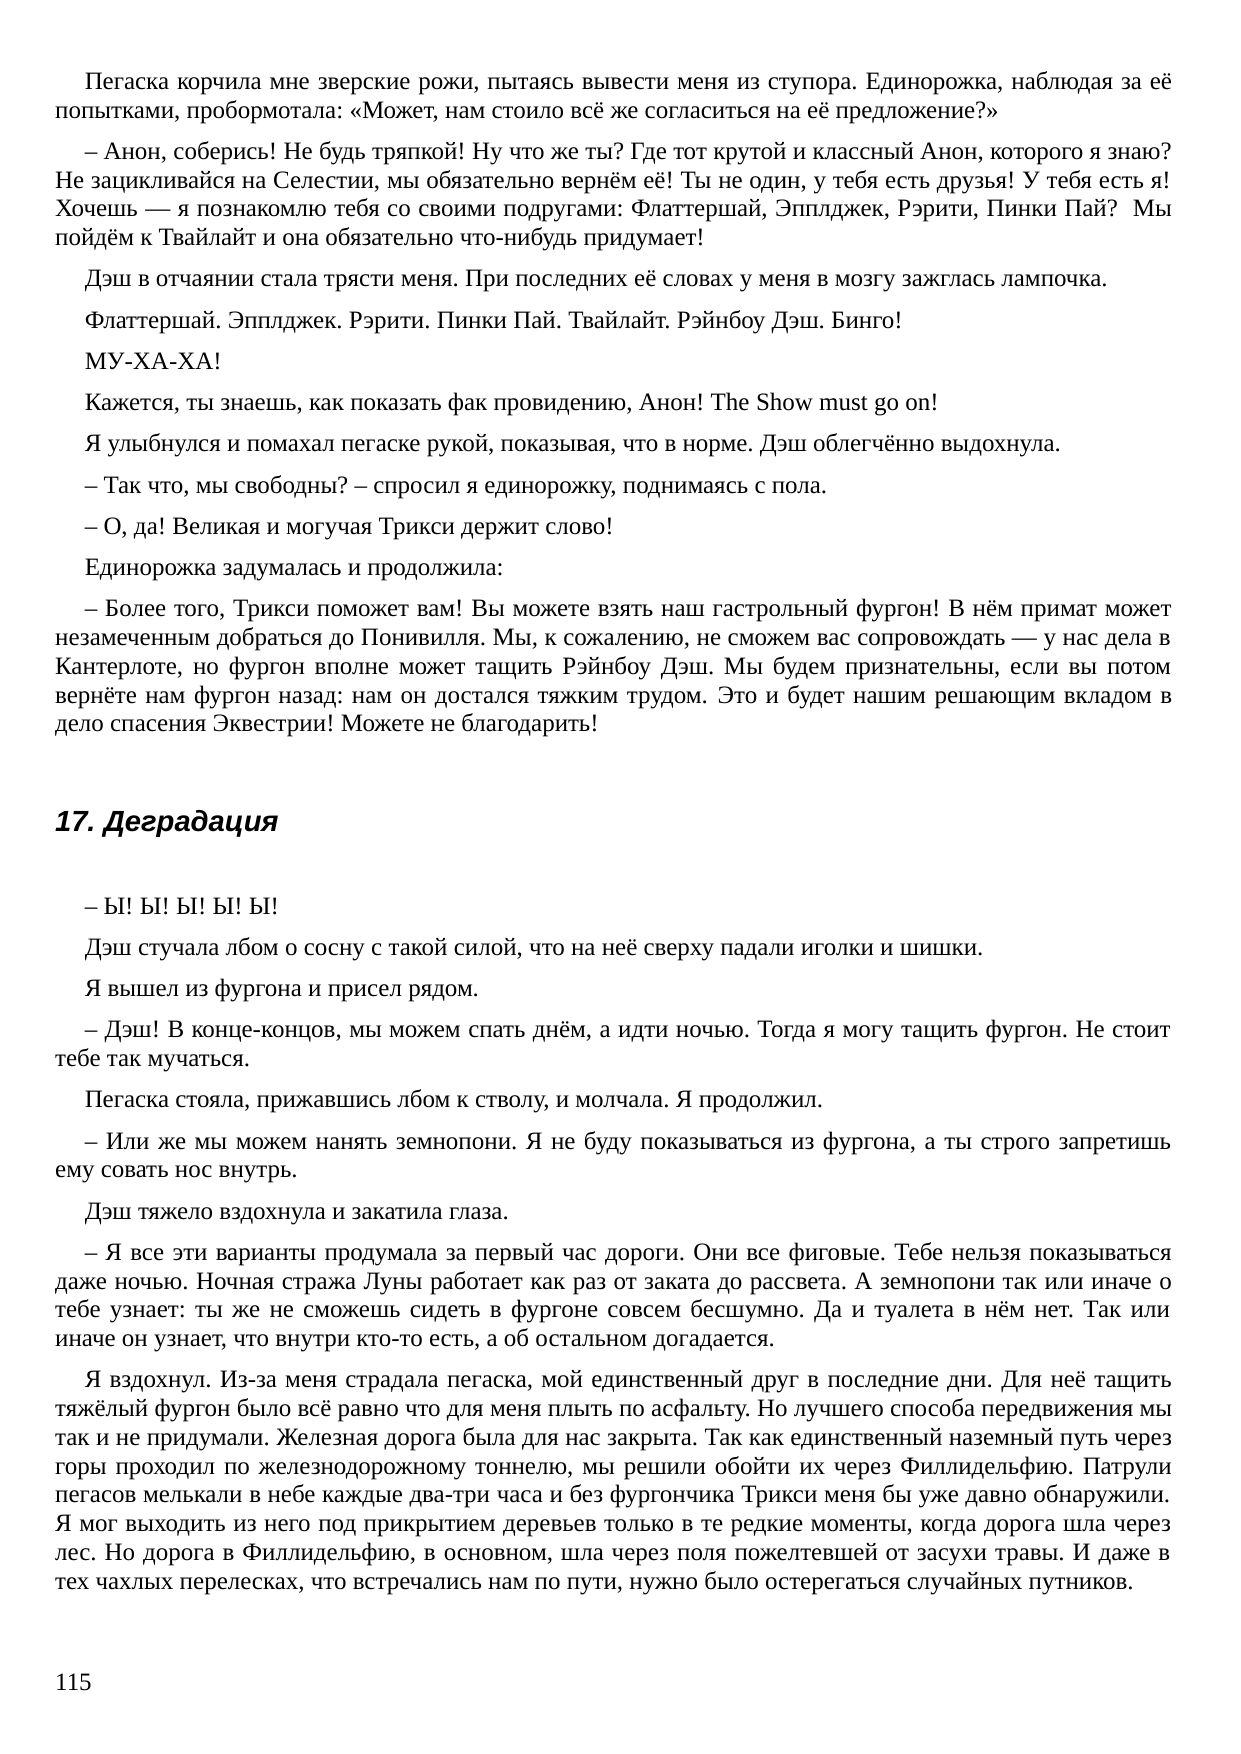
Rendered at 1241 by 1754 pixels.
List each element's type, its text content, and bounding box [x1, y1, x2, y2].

text Кажется, ты знаешь, как показать фак провидению, Анон! The Show must go on! [55, 387, 1173, 416]
text Я улыбнулся и помахал пегаске рукой, показывая, что в норме. Дэш облегчённо выдохнула. [55, 428, 1173, 457]
text Пегаска корчила мне зверские рожи, пытаясь вывести меня из ступора. Единорожка, наблюдая за её попытками, пробормотала: «Может, нам стоило всё же согласиться на её предложение?» [55, 66, 1173, 123]
text – Ы! Ы! Ы! Ы! Ы! [55, 891, 1173, 919]
text Пегаска стояла, прижавшись лбом к стволу, и молчала. Я продолжил. [55, 1084, 1173, 1113]
text Я вздохнул. Из-за меня страдала пегаска, мой единственный друг в последние дни. Для неё тащить тяжёлый фургон было всё равно что для меня плыть по асфальту. Но лучшего способа передвижения мы так и не придумали. Железная дорога была для нас закрыта. Так как единственный наземный путь через горы проходил по железнодорожному тоннелю, мы решили обойти их через Филлидельфию. Патрули пегасов мелькали в небе каждые два-три часа и без фургончика Трикси меня бы уже давно обнаружили. Я мог выходить из него под прикрытием деревьев только в те редкие моменты, когда дорога шла через лес. Но дорога в Филлидельфию, в основном, шла через поля пожелтевшей от засухи травы. И даже в тех чахлых перелесках, что встречались нам по пути, нужно было остерегаться случайных путников. [55, 1364, 1173, 1594]
text Дэш в отчаянии стала трясти меня. При последних её словах у меня в мозгу зажглась лампочка. [55, 263, 1173, 292]
text – Так что, мы свободны? – спросил я единорожку, поднимаясь с пола. [55, 470, 1173, 498]
text – Анон, соберись! Не будь тряпкой! Ну что же ты? Где тот крутой и классный Анон, которого я знаю? Не зацикливайся на Селестии, мы обязательно вернём её! Ты не один, у тебя есть друзья! У тебя есть я! Хочешь — я познакомлю тебя со своими подругами: Флаттершай, Эпплджек, Рэрити, Пинки Пай? Мы пойдём к Твайлайт и она обязательно что-нибудь придумает! [55, 136, 1173, 251]
text Дэш тяжело вздохнула и закатила глаза. [55, 1196, 1173, 1224]
text – О, да! Великая и могучая Трикси держит слово! [55, 511, 1173, 540]
text Дэш стучала лбом о сосну с такой силой, что на неё сверху падали иголки и шишки. [55, 932, 1173, 961]
text Я вышел из фургона и присел рядом. [55, 973, 1173, 1002]
text – Или же мы можем нанять земнопони. Я не буду показываться из фургона, а ты строго запретишь ему совать нос внутрь. [55, 1126, 1173, 1183]
text Единорожка задумалась и продолжила: [55, 552, 1173, 581]
text МУ-ХА-ХА! [55, 346, 1173, 375]
text – Более того, Трикси поможет вам! Вы можете взять наш гастрольный фургон! В нём примат может незамеченным добраться до Понивилля. Мы, к сожалению, не сможем вас сопровождать — у нас дела в Кантерлоте, но фургон вполне может тащить Рэйнбоу Дэш. Мы будем признательны, если вы потом вернёте нам фургон назад: нам он достался тяжким трудом. Это и будет нашим решающим вкладом в дело спасения Эквестрии! Можете не благодарить! [55, 593, 1173, 737]
text – Дэш! В конце-концов, мы можем спать днём, а идти ночью. Тогда я могу тащить фургон. Не стоит тебе так мучаться. [55, 1014, 1173, 1072]
text Флаттершай. Эпплджек. Рэрити. Пинки Пай. Твайлайт. Рэйнбоу Дэш. Бинго! [55, 305, 1173, 333]
text – Я все эти варианты продумала за первый час дороги. Они все фиговые. Тебе нельзя показываться даже ночью. Ночная стража Луны работает как раз от заката до рассвета. А земнопони так или иначе о тебе узнает: ты же не сможешь сидеть в фургоне совсем бесшумно. Да и туалета в нём нет. Так или иначе он узнает, что внутри кто-то есть, а об остальном догадается. [55, 1237, 1173, 1352]
subtitle 17. Деградация [55, 803, 1173, 837]
